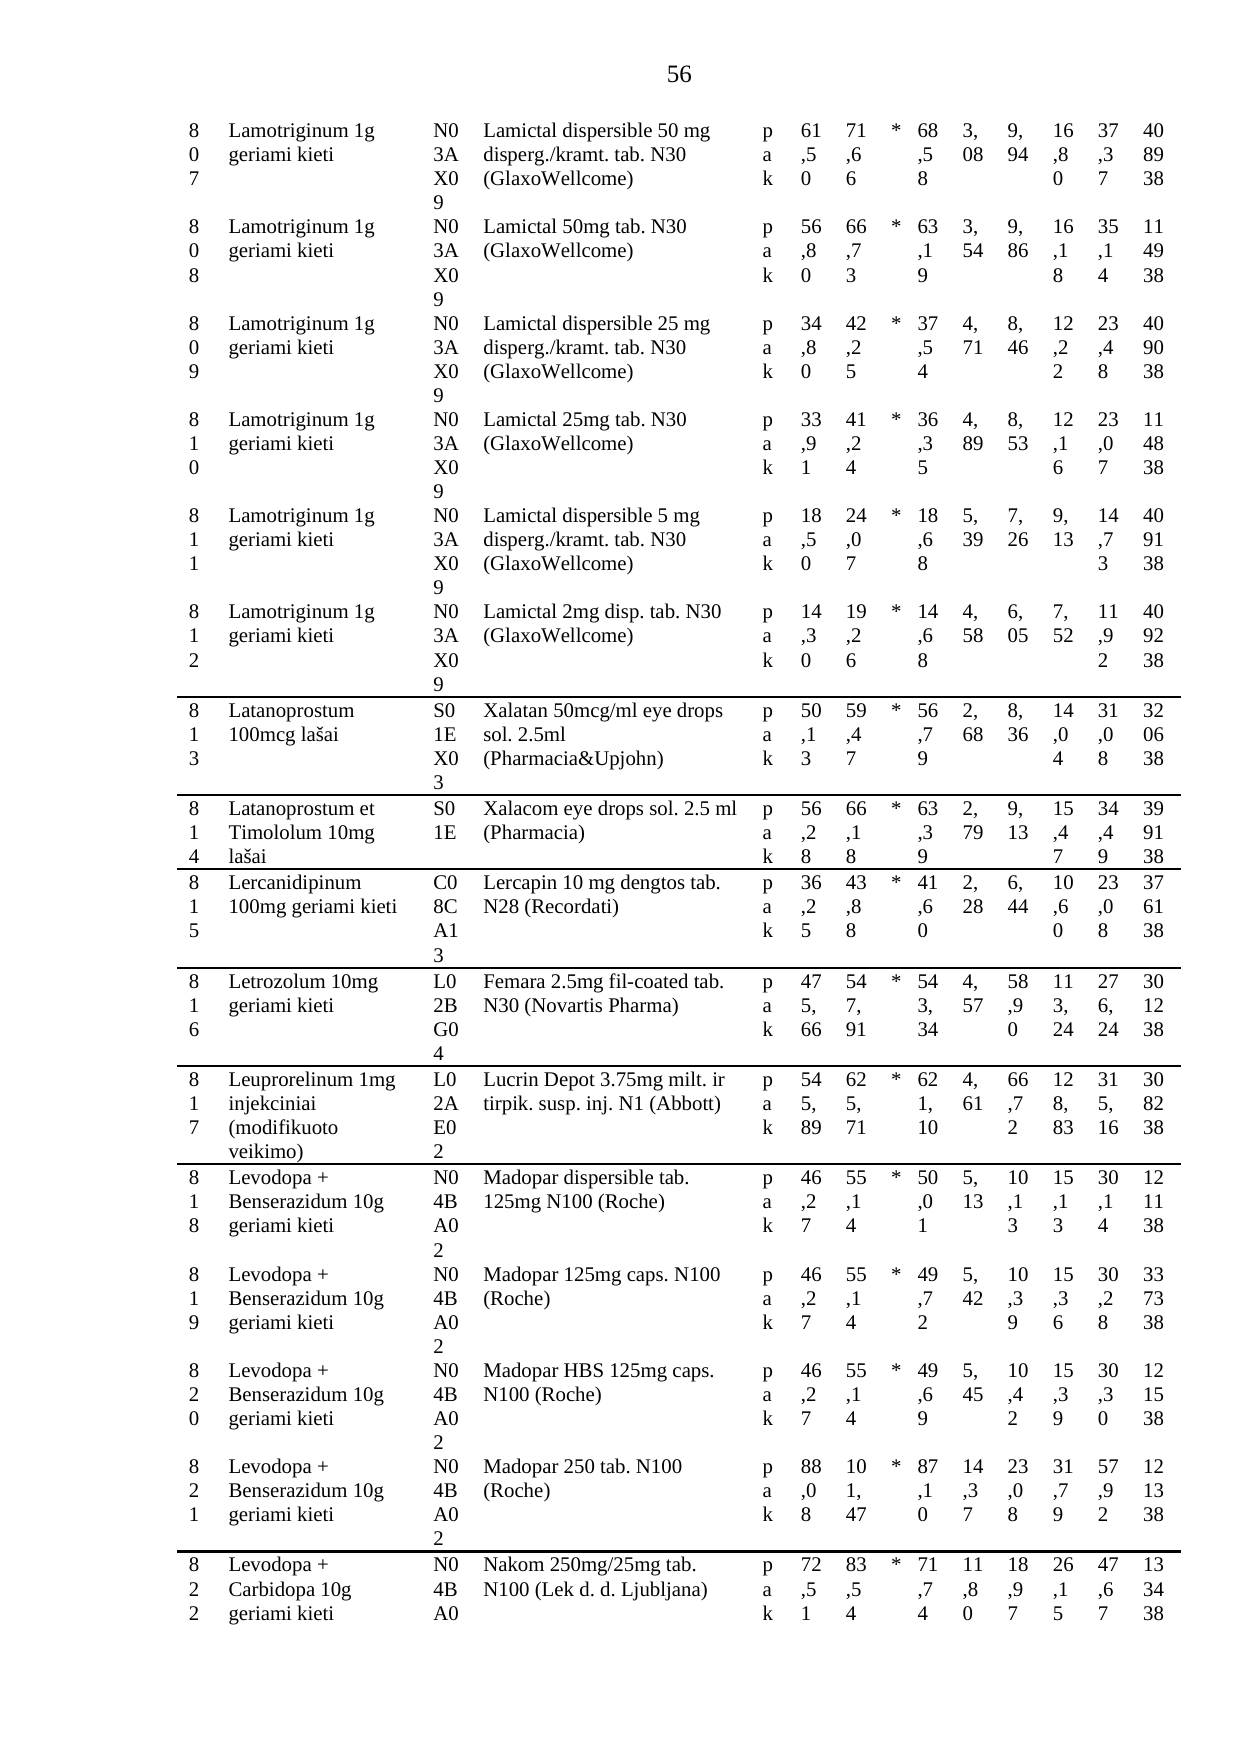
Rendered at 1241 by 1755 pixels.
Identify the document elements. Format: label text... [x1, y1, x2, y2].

table_cell * [880, 870, 906, 967]
table_cell 408938 [1132, 118, 1181, 214]
table_cell Lamotriginum 1g geriami kieti [217, 599, 422, 696]
table_cell 15,47 [1041, 796, 1086, 868]
table_cell 71,74 [906, 1553, 951, 1624]
table_cell * [880, 1067, 906, 1163]
table_cell 337338 [1132, 1262, 1181, 1358]
table_cell Lamotriginum 1g geriami kieti [217, 118, 422, 214]
table_cell * [880, 796, 906, 868]
table_cell Lucrin Depot 3.75mg milt. ir tirpik. susp. inj. N1 (Abbott) [472, 1067, 751, 1163]
table_cell 14,30 [789, 599, 834, 696]
table_cell 4,61 [951, 1067, 996, 1163]
table_cell 23,48 [1086, 311, 1132, 407]
table_cell 56,79 [906, 698, 951, 794]
table_cell pak [751, 969, 789, 1065]
table_cell 58,90 [996, 969, 1041, 1065]
table_cell 376138 [1132, 870, 1181, 967]
table_cell 8,36 [996, 698, 1041, 794]
table_cell 409038 [1132, 311, 1181, 407]
table_cell 820 [177, 1358, 217, 1454]
table_cell Madopar HBS 125mg caps. N100 (Roche) [472, 1358, 751, 1454]
table_cell * [880, 1262, 906, 1358]
table_cell 621,10 [906, 1067, 951, 1163]
table_cell pak [751, 118, 789, 214]
table_cell 31,08 [1086, 698, 1132, 794]
table_cell 101,47 [834, 1454, 879, 1550]
table_cell 6,44 [996, 870, 1041, 967]
table_cell 71,66 [834, 118, 879, 214]
table_cell 46,27 [789, 1262, 834, 1358]
table_cell 5,13 [951, 1165, 996, 1262]
table_cell 4,89 [951, 407, 996, 503]
table_cell 31,79 [1041, 1454, 1086, 1550]
table_cell pak [751, 1165, 789, 1262]
table_cell 59,47 [834, 698, 879, 794]
table_cell Latanoprostum 100mcg lašai [217, 698, 422, 794]
table_cell 16,18 [1041, 214, 1086, 311]
table_cell * [880, 698, 906, 794]
table_cell 114938 [1132, 214, 1181, 311]
table_cell * [880, 214, 906, 311]
table_cell S01EX03 [422, 698, 472, 794]
table_cell 12,16 [1041, 407, 1086, 503]
table_cell C08CA13 [422, 870, 472, 967]
table_cell 72,51 [789, 1553, 834, 1624]
table_cell 35,14 [1086, 214, 1132, 311]
table_cell Lercapin 10 mg dengtos tab. N28 (Recordati) [472, 870, 751, 967]
table_cell Lamictal 25mg tab. N30 (GlaxoWellcome) [472, 407, 751, 503]
table_cell 817 [177, 1067, 217, 1163]
table_cell 315,16 [1086, 1067, 1132, 1163]
table_cell 133438 [1132, 1553, 1181, 1624]
table_cell pak [751, 796, 789, 868]
table_cell pak [751, 214, 789, 311]
table_cell 14,37 [951, 1454, 996, 1550]
table_cell Madopar 250 tab. N100 (Roche) [472, 1454, 751, 1550]
table_cell 42,25 [834, 311, 879, 407]
table_cell Xalatan 50mcg/ml eye drops sol. 2.5ml (Pharmacia&Upjohn) [472, 698, 751, 794]
table_cell 4,57 [951, 969, 996, 1065]
table_cell 37,37 [1086, 118, 1132, 214]
table_cell 11,92 [1086, 599, 1132, 696]
table_cell 49,69 [906, 1358, 951, 1454]
table_cell * [880, 503, 906, 599]
table_cell 15,39 [1041, 1358, 1086, 1454]
table_cell pak [751, 1553, 789, 1624]
table_cell 818 [177, 1165, 217, 1262]
table_cell 63,19 [906, 214, 951, 311]
table_cell 545,89 [789, 1067, 834, 1163]
table_cell 43,88 [834, 870, 879, 967]
table_cell 66,18 [834, 796, 879, 868]
table_cell 11,80 [951, 1553, 996, 1624]
table_cell Levodopa + Benserazidum 10g geriami kieti [217, 1358, 422, 1454]
table_cell 399138 [1132, 796, 1181, 868]
table_cell 9,13 [996, 796, 1041, 868]
table_cell 811 [177, 503, 217, 599]
table_cell 10,60 [1041, 870, 1086, 967]
table_cell Levodopa + Carbidopa 10g geriami kieti [217, 1553, 422, 1624]
table_cell N03AX09 [422, 599, 472, 696]
table_cell 83,54 [834, 1553, 879, 1624]
table_cell 121338 [1132, 1454, 1181, 1550]
table_cell Lamictal 2mg disp. tab. N30 (GlaxoWellcome) [472, 599, 751, 696]
table_cell 8,46 [996, 311, 1041, 407]
table_cell 15,36 [1041, 1262, 1086, 1358]
table_cell 409238 [1132, 599, 1181, 696]
table_cell 10,13 [996, 1165, 1041, 1262]
table_cell 14,04 [1041, 698, 1086, 794]
table_cell 26,15 [1041, 1553, 1086, 1624]
table_cell 276,24 [1086, 969, 1132, 1065]
table_cell Letrozolum 10mg geriami kieti [217, 969, 422, 1065]
table_cell 66,72 [996, 1067, 1041, 1163]
table_cell 810 [177, 407, 217, 503]
table_cell 34,49 [1086, 796, 1132, 868]
table_cell 114838 [1132, 407, 1181, 503]
table_cell pak [751, 1358, 789, 1454]
table_cell 41,60 [906, 870, 951, 967]
table_cell L02AE02 [422, 1067, 472, 1163]
table_cell 57,92 [1086, 1454, 1132, 1550]
table_cell 34,80 [789, 311, 834, 407]
table_cell 3,54 [951, 214, 996, 311]
table_cell 19,26 [834, 599, 879, 696]
table_cell * [880, 1165, 906, 1262]
table_cell N04BA02 [422, 1358, 472, 1454]
table_cell 121138 [1132, 1165, 1181, 1262]
table_cell * [880, 311, 906, 407]
table_cell 33,91 [789, 407, 834, 503]
table_cell 14,68 [906, 599, 951, 696]
table_cell 475,66 [789, 969, 834, 1065]
table_cell N04BA02 [422, 1262, 472, 1358]
table_cell Femara 2.5mg fil-coated tab. N30 (Novartis Pharma) [472, 969, 751, 1065]
table_cell 2,79 [951, 796, 996, 868]
table_cell N03AX09 [422, 214, 472, 311]
table_cell * [880, 969, 906, 1065]
table_cell 55,14 [834, 1262, 879, 1358]
table_cell 50,01 [906, 1165, 951, 1262]
table_cell Levodopa + Benserazidum 10g geriami kieti [217, 1262, 422, 1358]
table_cell Levodopa + Benserazidum 10g geriami kieti [217, 1165, 422, 1262]
table_cell Levodopa + Benserazidum 10g geriami kieti [217, 1454, 422, 1550]
table_cell 30,14 [1086, 1165, 1132, 1262]
table_cell 23,08 [996, 1454, 1041, 1550]
table_cell 30,30 [1086, 1358, 1132, 1454]
table_cell * [880, 1553, 906, 1624]
table_cell 301238 [1132, 969, 1181, 1065]
table_cell 814 [177, 796, 217, 868]
table_cell Madopar 125mg caps. N100 (Roche) [472, 1262, 751, 1358]
table_cell 5,42 [951, 1262, 996, 1358]
table_cell Lamictal dispersible 5 mg disperg./kramt. tab. N30 (GlaxoWellcome) [472, 503, 751, 599]
table_cell 49,72 [906, 1262, 951, 1358]
table_cell 128,83 [1041, 1067, 1086, 1163]
table_cell 3,08 [951, 118, 996, 214]
table_cell pak [751, 599, 789, 696]
table_cell 809 [177, 311, 217, 407]
table_cell 18,68 [906, 503, 951, 599]
table_cell * [880, 1454, 906, 1550]
table_cell 4,58 [951, 599, 996, 696]
table_cell 18,97 [996, 1553, 1041, 1624]
table_cell 821 [177, 1454, 217, 1550]
table_cell pak [751, 503, 789, 599]
table_cell * [880, 599, 906, 696]
table_cell 816 [177, 969, 217, 1065]
table_cell Lamotriginum 1g geriami kieti [217, 311, 422, 407]
table_cell 55,14 [834, 1165, 879, 1262]
table_cell S01E [422, 796, 472, 868]
table_cell L02BG04 [422, 969, 472, 1065]
table_cell N03AX09 [422, 503, 472, 599]
table_cell pak [751, 1067, 789, 1163]
table_cell 625,71 [834, 1067, 879, 1163]
table_cell * [880, 1358, 906, 1454]
table_cell 24,07 [834, 503, 879, 599]
table_cell Lamotriginum 1g geriami kieti [217, 214, 422, 311]
table_cell 815 [177, 870, 217, 967]
table_cell 56,80 [789, 214, 834, 311]
table_cell pak [751, 407, 789, 503]
table_cell * [880, 118, 906, 214]
table_cell 15,13 [1041, 1165, 1086, 1262]
table_cell 36,25 [789, 870, 834, 967]
table_cell N04BA02 [422, 1454, 472, 1550]
table_cell N04BA02 [422, 1165, 472, 1262]
table_cell 46,27 [789, 1165, 834, 1262]
table_cell 121538 [1132, 1358, 1181, 1454]
table_cell 47,67 [1086, 1553, 1132, 1624]
table_cell pak [751, 1262, 789, 1358]
table_cell pak [751, 311, 789, 407]
table_cell 409138 [1132, 503, 1181, 599]
table_cell 36,35 [906, 407, 951, 503]
table_cell Lamictal dispersible 50 mg disperg./kramt. tab. N30 (GlaxoWellcome) [472, 118, 751, 214]
table_cell 37,54 [906, 311, 951, 407]
table_cell Nakom 250mg/25mg tab. N100 (Lek d. d. Ljubljana) [472, 1553, 751, 1624]
table_cell 56,28 [789, 796, 834, 868]
table_cell 23,08 [1086, 870, 1132, 967]
table_cell 320638 [1132, 698, 1181, 794]
table_cell N04BA0 [422, 1553, 472, 1624]
table_cell 9,86 [996, 214, 1041, 311]
table_cell Latanoprostum et Timololum 10mg lašai [217, 796, 422, 868]
table_cell N03AX09 [422, 118, 472, 214]
table_cell Lamictal dispersible 25 mg disperg./kramt. tab. N30 (GlaxoWellcome) [472, 311, 751, 407]
table_cell pak [751, 1454, 789, 1550]
table_cell 14,73 [1086, 503, 1132, 599]
table_cell 822 [177, 1553, 217, 1624]
table_cell 61,50 [789, 118, 834, 214]
table_cell 812 [177, 599, 217, 696]
table_cell 55,14 [834, 1358, 879, 1454]
table_cell Madopar dispersible tab. 125mg N100 (Roche) [472, 1165, 751, 1262]
table_cell 50,13 [789, 698, 834, 794]
table_cell 18,50 [789, 503, 834, 599]
table_cell 5,45 [951, 1358, 996, 1454]
table_cell 87,10 [906, 1454, 951, 1550]
table_cell 807 [177, 118, 217, 214]
table_cell 16,80 [1041, 118, 1086, 214]
table_cell 10,42 [996, 1358, 1041, 1454]
table_cell 41,24 [834, 407, 879, 503]
table_cell 547,91 [834, 969, 879, 1065]
table_cell 819 [177, 1262, 217, 1358]
table_cell pak [751, 698, 789, 794]
table_cell 2,68 [951, 698, 996, 794]
table_cell Lamotriginum 1g geriami kieti [217, 503, 422, 599]
table_cell Xalacom eye drops sol. 2.5 ml (Pharmacia) [472, 796, 751, 868]
table_cell 9,13 [1041, 503, 1086, 599]
table_cell 30,28 [1086, 1262, 1132, 1358]
table_cell 7,52 [1041, 599, 1086, 696]
table_cell 8,53 [996, 407, 1041, 503]
table_cell N03AX09 [422, 407, 472, 503]
table_cell 63,39 [906, 796, 951, 868]
table_cell 308238 [1132, 1067, 1181, 1163]
table_cell 68,58 [906, 118, 951, 214]
table_cell 12,22 [1041, 311, 1086, 407]
table_cell 543,34 [906, 969, 951, 1065]
table_cell Lamotriginum 1g geriami kieti [217, 407, 422, 503]
table_cell 813 [177, 698, 217, 794]
table_cell 23,07 [1086, 407, 1132, 503]
table_cell 113,24 [1041, 969, 1086, 1065]
table_cell * [880, 407, 906, 503]
table_cell pak [751, 870, 789, 967]
table_cell N03AX09 [422, 311, 472, 407]
table_cell 46,27 [789, 1358, 834, 1454]
table_cell 4,71 [951, 311, 996, 407]
table_cell Lamictal 50mg tab. N30 (GlaxoWellcome) [472, 214, 751, 311]
table_cell 10,39 [996, 1262, 1041, 1358]
table_cell 5,39 [951, 503, 996, 599]
table_cell 2,28 [951, 870, 996, 967]
table_cell Leuprorelinum 1mg injekciniai (modifikuoto veikimo) [217, 1067, 422, 1163]
table_cell 6,05 [996, 599, 1041, 696]
table_cell 808 [177, 214, 217, 311]
table_cell 66,73 [834, 214, 879, 311]
table_cell 88,08 [789, 1454, 834, 1550]
table_cell 7,26 [996, 503, 1041, 599]
table_cell Lercanidipinum 100mg geriami kieti [217, 870, 422, 967]
table_cell 9,94 [996, 118, 1041, 214]
